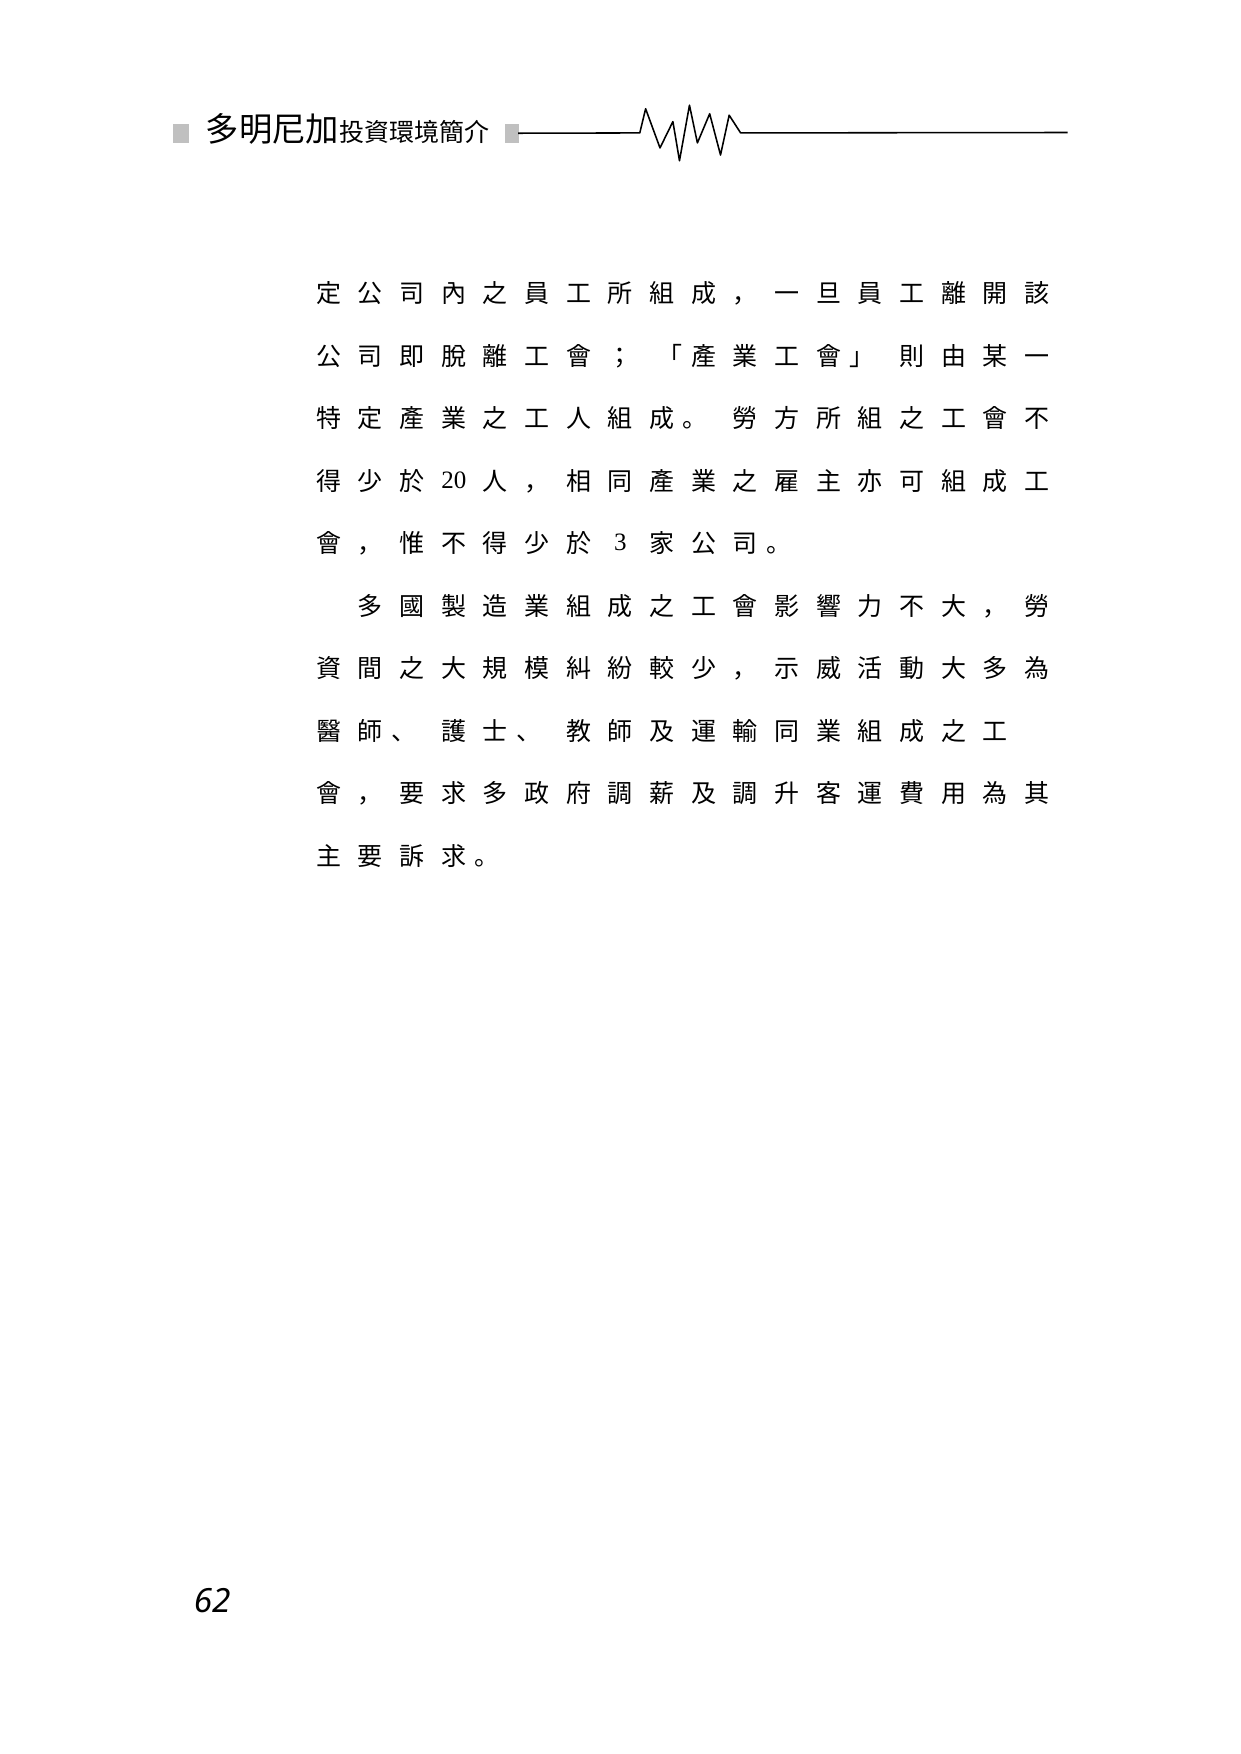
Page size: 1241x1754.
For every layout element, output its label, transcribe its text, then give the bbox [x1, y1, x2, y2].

text 多國製造業組成之工會影響力不大，勞資間之大規模糾紛較少，示威活動大多為醫師、護士、教師及運輸同業組成之工會，要求多政府調薪及調升客運費用為其主要訴求。 [281, 563, 1058, 875]
text 定公司內之員工所組成，一旦員工離開該公司即脫離工會；「產業工會」則由某一特定產業之工人組成。勞方所組之工會不得少於20人，相同產業之雇主亦可組成工會，惟不得少於3家公司。 [281, 250, 1058, 563]
